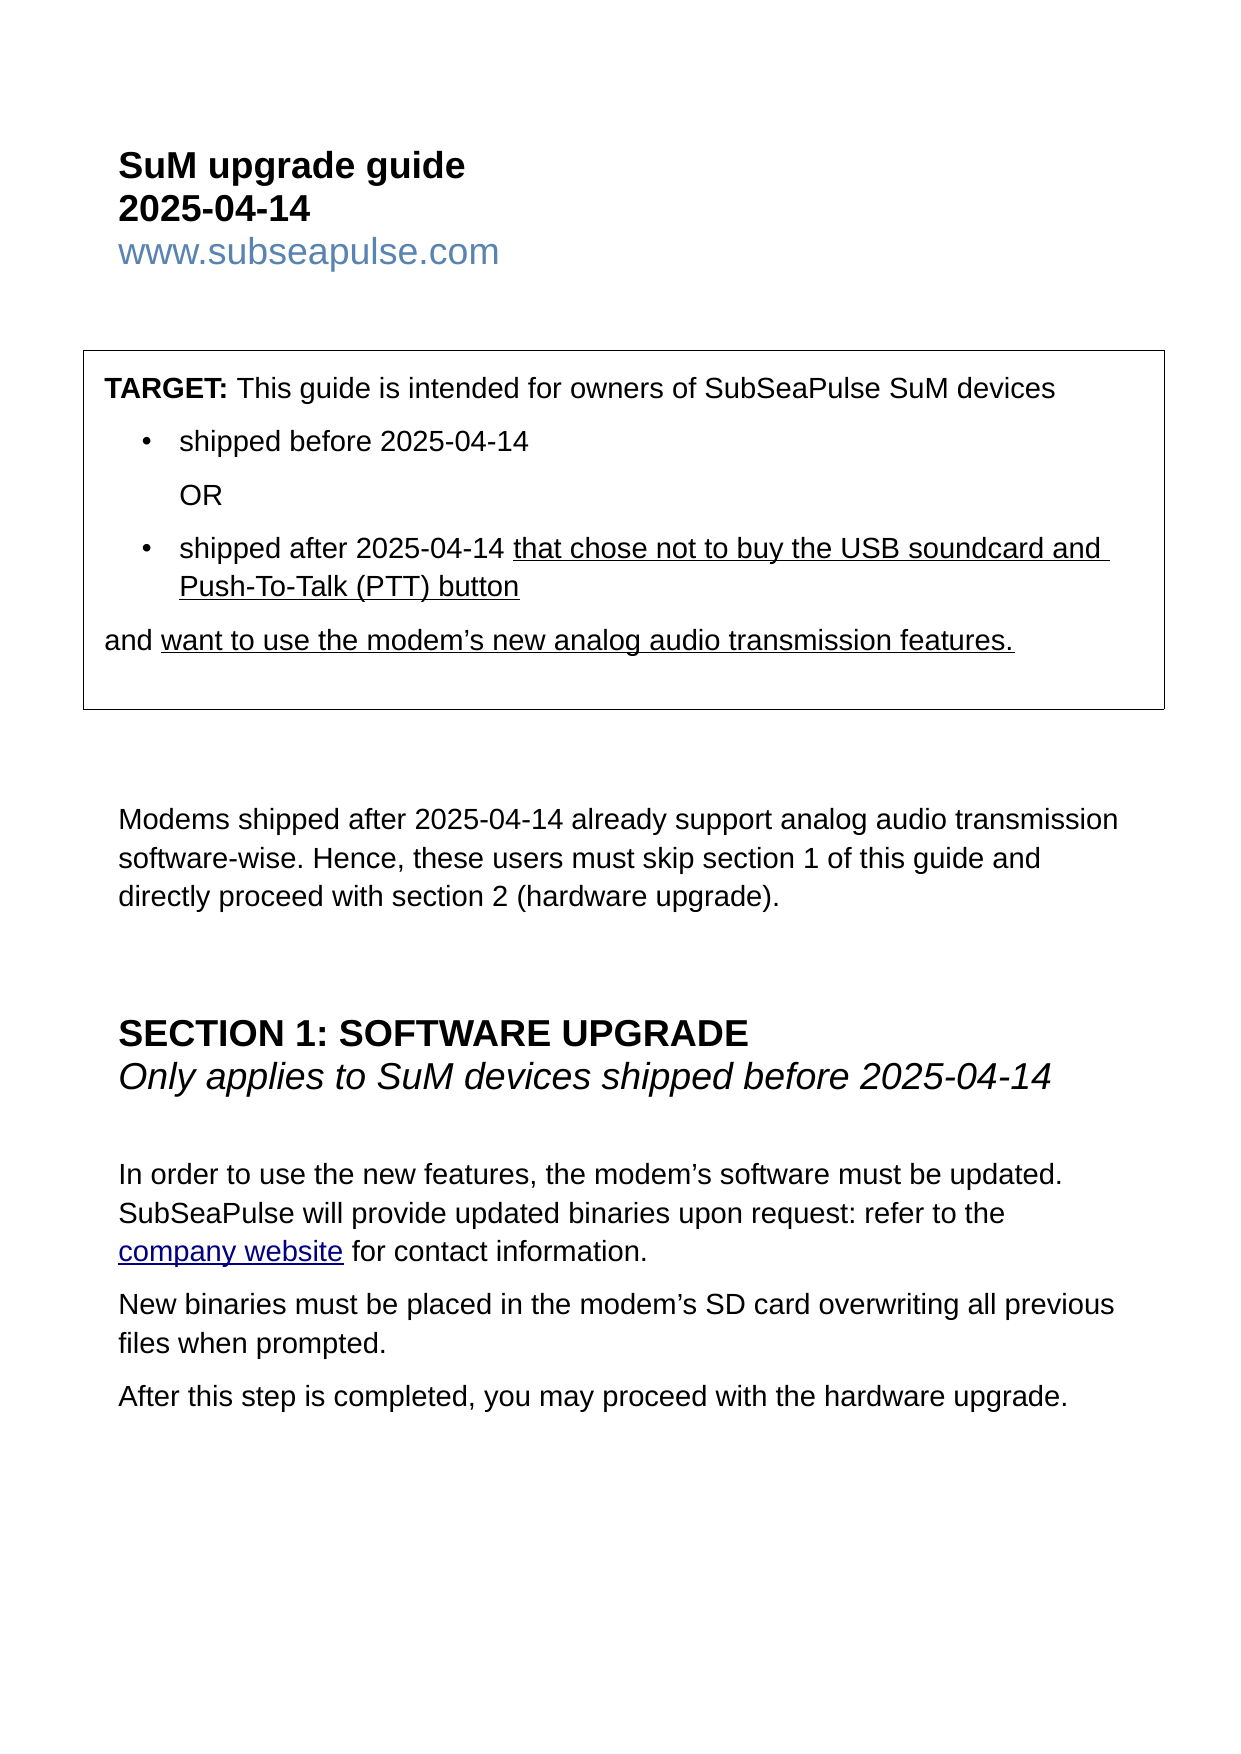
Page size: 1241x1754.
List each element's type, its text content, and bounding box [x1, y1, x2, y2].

list shipped before 2025-04-14 [142, 424, 1144, 458]
text After this step is completed, you may proceed with the hardware upgrade. [118, 1379, 1122, 1412]
subtitle SuM upgrade guide 2025-04-14 www.subseapulse.com [118, 143, 1122, 272]
subtitle SECTION 1: SOFTWARE UPGRADE Only applies to SuM devices shipped before 2025-04-14 [118, 1011, 1122, 1097]
text In order to use the new features, the modem’s software must be updated. SubSeaPulse will provide updated binaries upon request: refer to the company website for contact information. [118, 1157, 1122, 1268]
text and want to use the modem’s new analog audio transmission features. [104, 622, 1144, 656]
text New binaries must be placed in the modem’s SD card overwriting all previous files when prompted. [118, 1287, 1122, 1359]
list OR [142, 477, 1144, 511]
list shipped after 2025-04-14 that chose not to buy the USB soundcard and Push-To-Talk (PTT) button [142, 531, 1144, 603]
text TARGET: This guide is intended for owners of SubSeaPulse SuM devices [104, 371, 1144, 404]
text Modems shipped after 2025-04-14 already support analog audio transmission software-wise. Hence, these users must skip section 1 of this guide and directly proceed with section 2 (hardware upgrade). [118, 802, 1122, 913]
